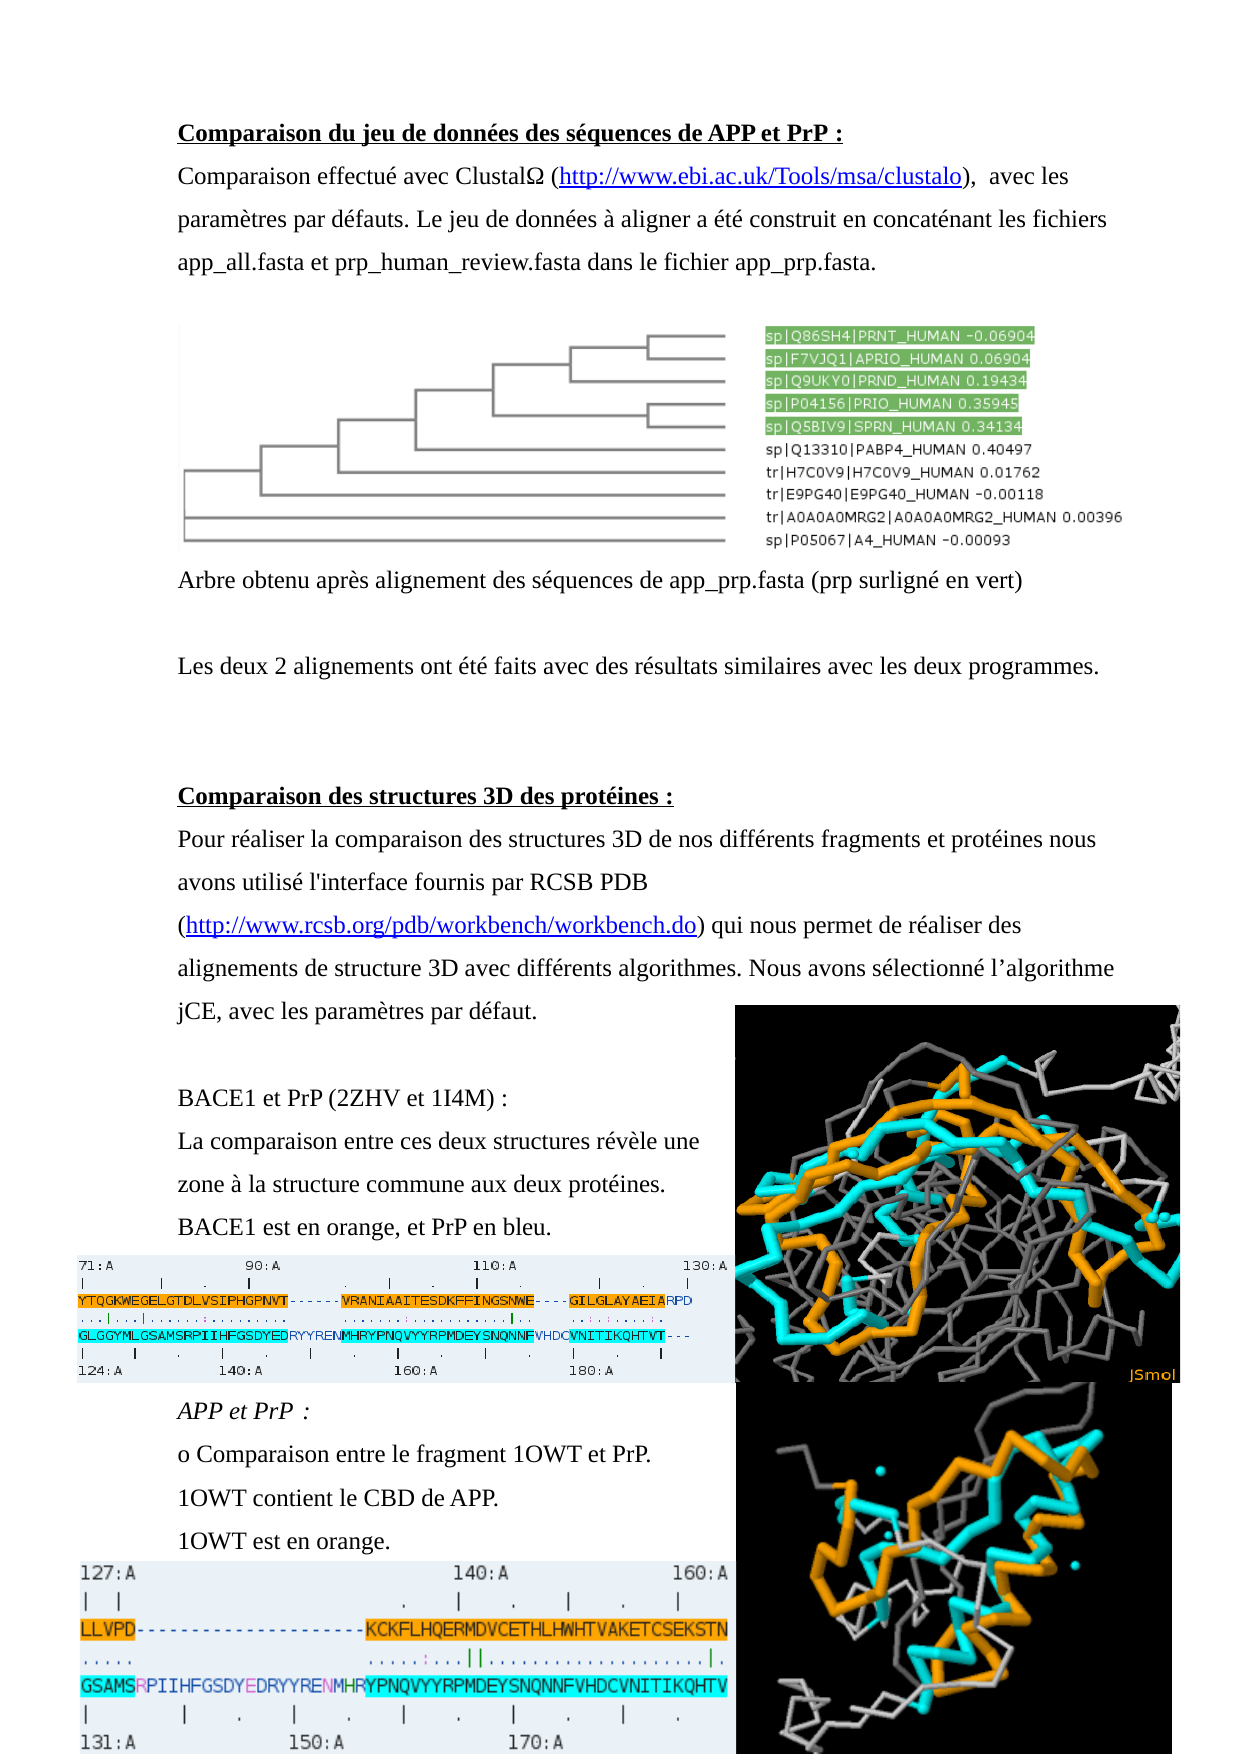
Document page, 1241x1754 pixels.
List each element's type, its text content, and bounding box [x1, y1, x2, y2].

text La comparaison entre ces deux structures révèle une zone à la structure commune aux deux protéines. BACE1 est en orange, et PrP en bleu. [177, 1126, 734, 1241]
text Comparaison du jeu de données des séquences de APP et PrP : [177, 118, 1122, 147]
text Arbre obtenu après alignement des séquences de app_prp.fasta (prp surligné en vert) [177, 551, 1122, 594]
text Les deux 2 alignements ont été faits avec des résultats similaires avec les deux programmes. [177, 651, 1122, 680]
text APP et PrP : [177, 1383, 736, 1425]
text Comparaison des structures 3D des protéines : [177, 781, 1122, 809]
text Pour réaliser la comparaison des structures 3D de nos différents fragments et protéines nous avons utilisé l'interface fournis par RCSB PDB (http://www.rcsb.org/pdb/workbench/workbench.do) qui nous permet de réaliser des alignements de structure 3D avec différents algorithmes. Nous avons sélectionné l’algorithme jCE, avec les paramètres par défaut. [177, 824, 1122, 1025]
picture [178, 325, 1124, 551]
picture [77, 1005, 1181, 1754]
text o Comparaison entre le fragment 1OWT et PrP. 1OWT contient le CBD de APP. [177, 1439, 736, 1511]
text Comparaison effectué avec ClustalΩ (http://www.ebi.ac.uk/Tools/msa/clustalo), avec les paramètres par défauts. Le jeu de données à aligner a été construit en concaténant les fichiers app_all.fasta et prp_human_review.fasta dans le fichier app_prp.fasta. [177, 161, 1122, 276]
text BACE1 et PrP (2ZHV et 1I4M) : [177, 1083, 734, 1111]
text 1OWT est en orange. [177, 1526, 736, 1554]
